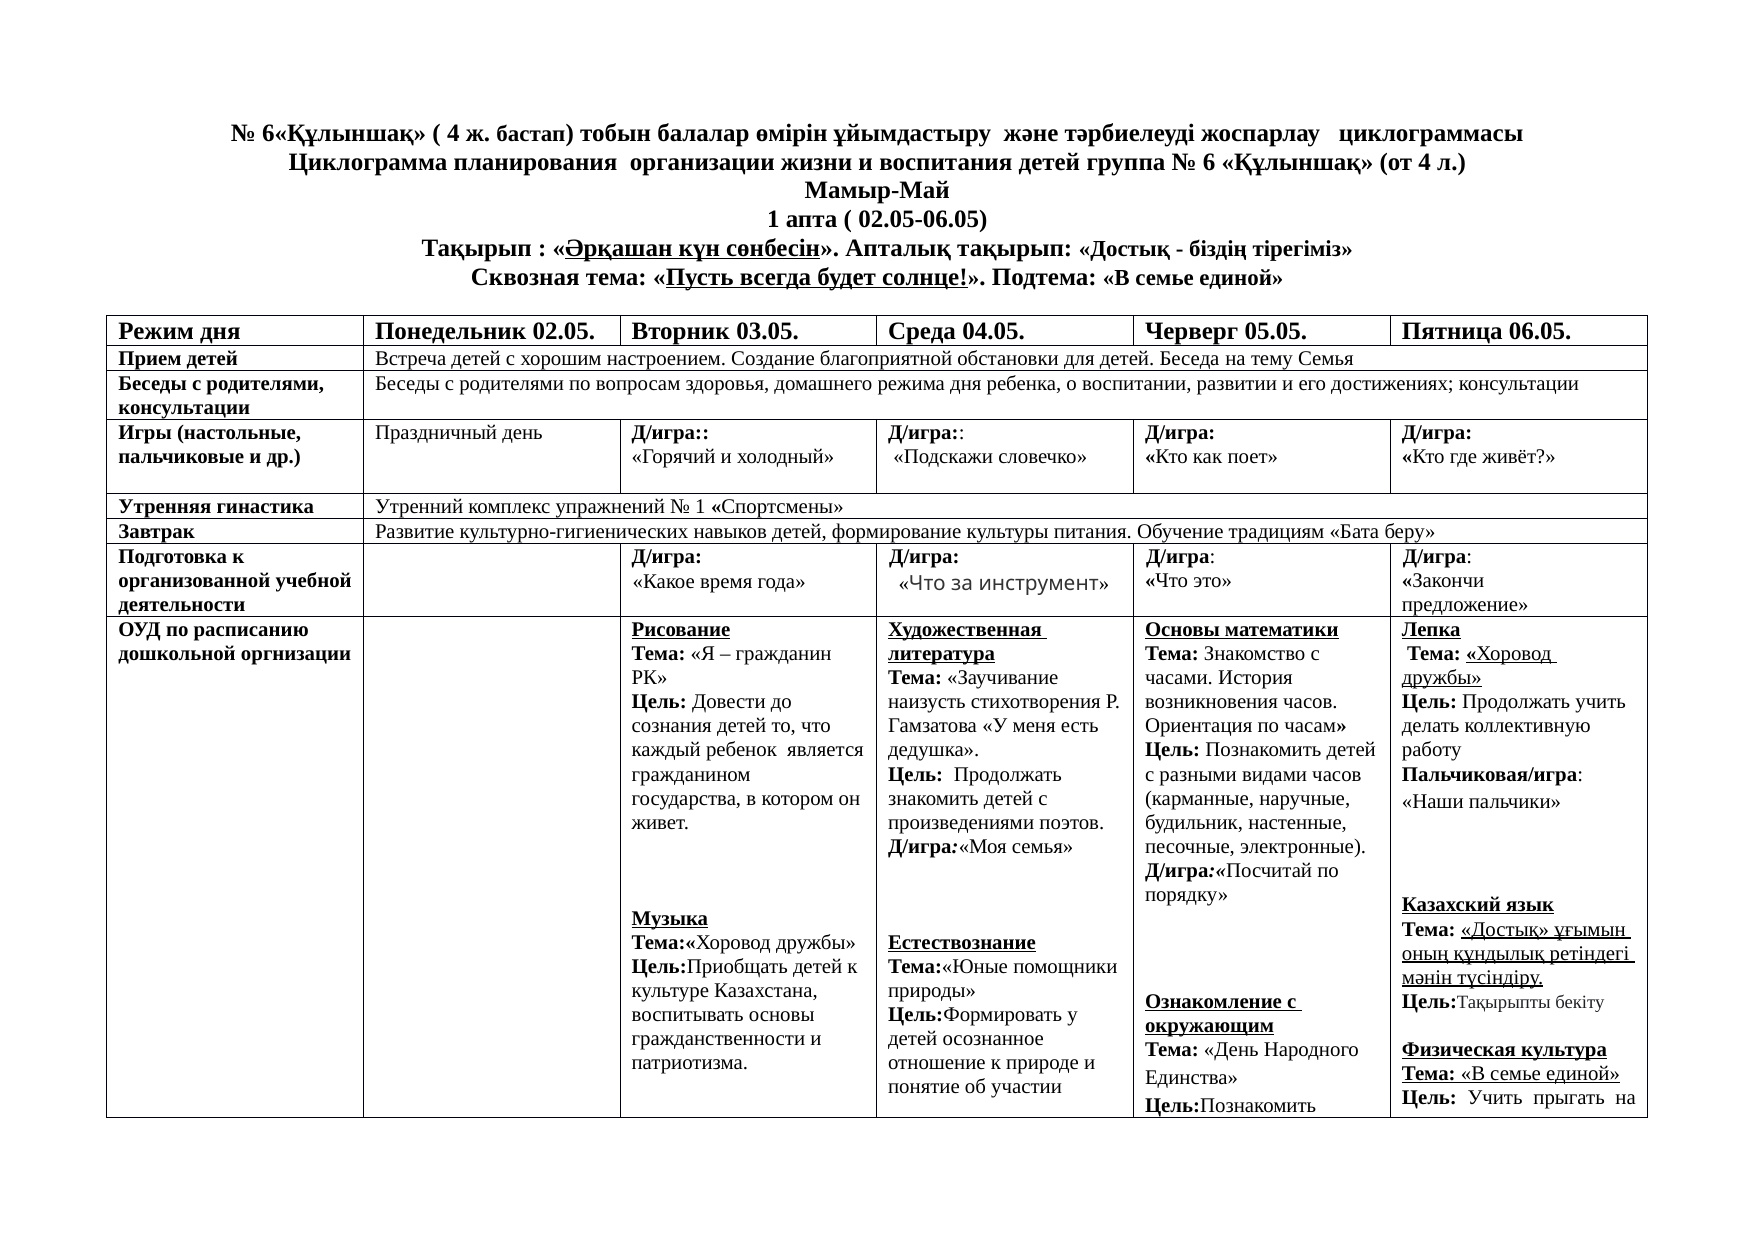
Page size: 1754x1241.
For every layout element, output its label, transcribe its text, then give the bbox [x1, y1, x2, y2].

table_cell Д/игра: «Закончи предложение» [1391, 544, 1647, 616]
table_header Среда 04.05. [877, 316, 1133, 344]
table_cell [364, 544, 620, 616]
text № 6«Құлыншақ» ( 4 ж. бастап) тобын балалар өмірін ұйымдастыру және тәрбиелеуді жоспарлау циклограммасы Циклограмма планирования организации жизни и воспитания детей группа № 6 «Құлыншақ» (от 4 л.) [118, 118, 1636, 176]
table_header Режим дня [107, 316, 363, 344]
table_cell Прием детей [107, 346, 363, 369]
table_header Вторник 03.05. [621, 316, 876, 344]
table_header Пятница 06.05. [1391, 316, 1647, 344]
table_cell Д/игра: «Что за инструмент» [877, 544, 1133, 616]
table_header Черверг 05.05. [1134, 316, 1390, 344]
table_header Понедельник 02.05. [364, 316, 620, 344]
table_cell Д/игра:: «Подскажи словечко» [877, 420, 1133, 493]
table_cell Рисование Тема: «Я – гражданин РК» Цель: Довести до сознания детей то, что каждый ребенок является гражданином государства, в котором он живет. Музыка Тема:«Хоровод дружбы» Цель:Приобщать детей к культуре Казахстана, воспитывать основы гражданственности и патриотизма. [621, 617, 876, 1117]
table_cell Развитие культурно-гигиенических навыков детей, формирование культуры питания. Обучение традициям «Бата беру» [364, 519, 1647, 543]
table_cell Беседы с родителями, консультации [107, 371, 363, 419]
table_cell Завтрак [107, 519, 363, 543]
table_cell Беседы с родителями по вопросам здоровья, домашнего режима дня ребенка, о воспитании, развитии и его достижениях; консультации [364, 371, 1647, 419]
table_cell Игры (настольные, пальчиковые и др.) [107, 420, 363, 493]
table_cell Д/игра: «Кто где живёт?» [1391, 420, 1647, 493]
table_cell Праздничный день [364, 420, 620, 493]
table_cell Лепка Тема: «Хоровод дружбы» Цель: Продолжать учить делать коллективную работу Пальчиковая/игра: «Наши пальчики» Казахский язык Тема: «Достық» ұғымын оның құндылық ретіндегі мәнін түсіндіру. Цель:Тақырыпты бекіту Физическая культура Тема: «В семье единой» Цель: Учить прыгать на [1391, 617, 1647, 1117]
table_cell Д/игра: «Кто как поет» [1134, 420, 1390, 493]
table_cell ОУД по расписанию дошкольной оргнизации [107, 617, 363, 1117]
text Сквозная тема: «Пусть всегда будет солнце!». Подтема: «В семье единой» [118, 262, 1636, 291]
table_cell [364, 617, 620, 1117]
table_cell Встреча детей с хорошим настроением. Создание благоприятной обстановки для детей. Беседа на тему Семья [364, 346, 1647, 369]
text Мамыр-Май [118, 176, 1636, 204]
table_cell Утренняя гинастика [107, 494, 363, 518]
text 1 апта ( 02.05-06.05) [118, 204, 1636, 233]
text Тақырып : «Әрқашан күн сөнбесін». Апталық тақырып: «Достық - біздің тірегіміз» [118, 233, 1636, 262]
table_cell Д/игра:: «Горячий и холодный» [621, 420, 876, 493]
table_cell Д/игра: «Что это» [1134, 544, 1390, 616]
table_cell Утренний комплекс упражнений № 1 «Спортсмены» [364, 494, 1647, 518]
table_cell Художественная литература Тема: «Заучивание наизусть стихотворения Р. Гамзатова «У меня есть дедушка». Цель: Продолжать знакомить детей с произведениями поэтов. Д/игра:«Моя семья» Естествознание Тема:«Юные помощники природы» Цель:Формировать у детей осознанное отношение к природе и понятие об участии [877, 617, 1133, 1117]
table_cell Д/игра: «Какое время года» [621, 544, 876, 616]
table_cell Основы математики Тема: Знакомство с часами. История возникновения часов. Ориентация по часам» Цель: Познакомить детей с разными видами часов (карманные, наручные, будильник, настенные, песочные, электронные). Д/игра:«Посчитай по порядку» Ознакомление с окружающим Тема: «День Народного Единства» Цель:Познакомить [1134, 617, 1390, 1117]
table_cell Подготовка к организованной учебной деятельности [107, 544, 363, 616]
